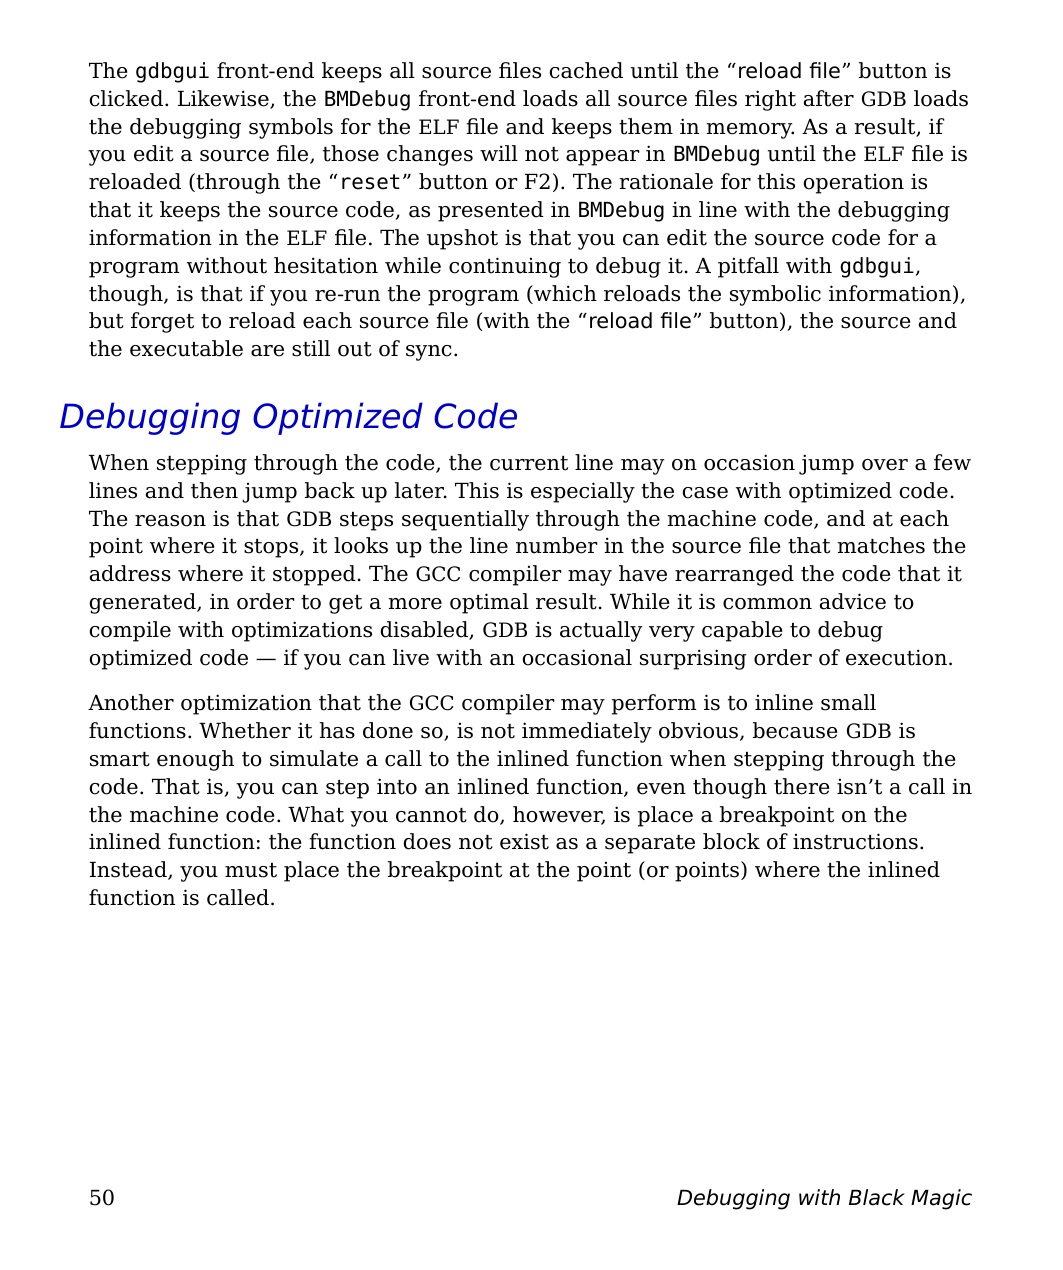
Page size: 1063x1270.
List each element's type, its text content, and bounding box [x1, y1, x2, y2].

text When stepping through the code, the current line may on occasion jump over a few lines and then jump back up later. This is especially the case with optimized code. The reason is that GDB steps sequentially through the machine code, and at each point where it stops, it looks up the line number in the source file that matches the address where it stopped. The GCC compiler may have rearranged the code that it generated, in order to get a more optimal result. While it is common advice to compile with optimizations disabled, GDB is actually very capable to debug optimized code — if you can live with an occasional surprising order of execution. [88, 451, 974, 670]
text Another optimization that the GCC compiler may perform is to inline small functions. Whether it has done so, is not immediately obvious, because GDB is smart enough to simulate a call to the inlined function when stepping through the code. That is, you can step into an inlined function, even though there isn’t a call in the machine code. What you cannot do, however, is place a breakpoint on the inlined function: the function does not exist as a separate block of instructions. Instead, you must place the breakpoint at the point (or points) where the inlined function is called. [88, 691, 974, 910]
text The gdbgui front-end keeps all source files cached until the “reload file” button is clicked. Likewise, the BMDebug front-end loads all source files right after GDB loads the debugging symbols for the ELF file and keeps them in memory. As a result, if you edit a source file, those changes will not appear in BMDebug until the ELF file is reloaded (through the “reset” button or F2). The rationale for this operation is that it keeps the source code, as presented in BMDebug in line with the debugging information in the ELF file. The upshot is that you can edit the source code for a program without hesitation while continuing to debug it. A pitfall with gdbgui, though, is that if you re-run the program (which reloads the symbolic information), but forget to reload each source file (with the “reload file” button), the source and the executable are still out of sync. [88, 59, 974, 361]
subtitle Debugging Optimized Code [59, 397, 974, 436]
